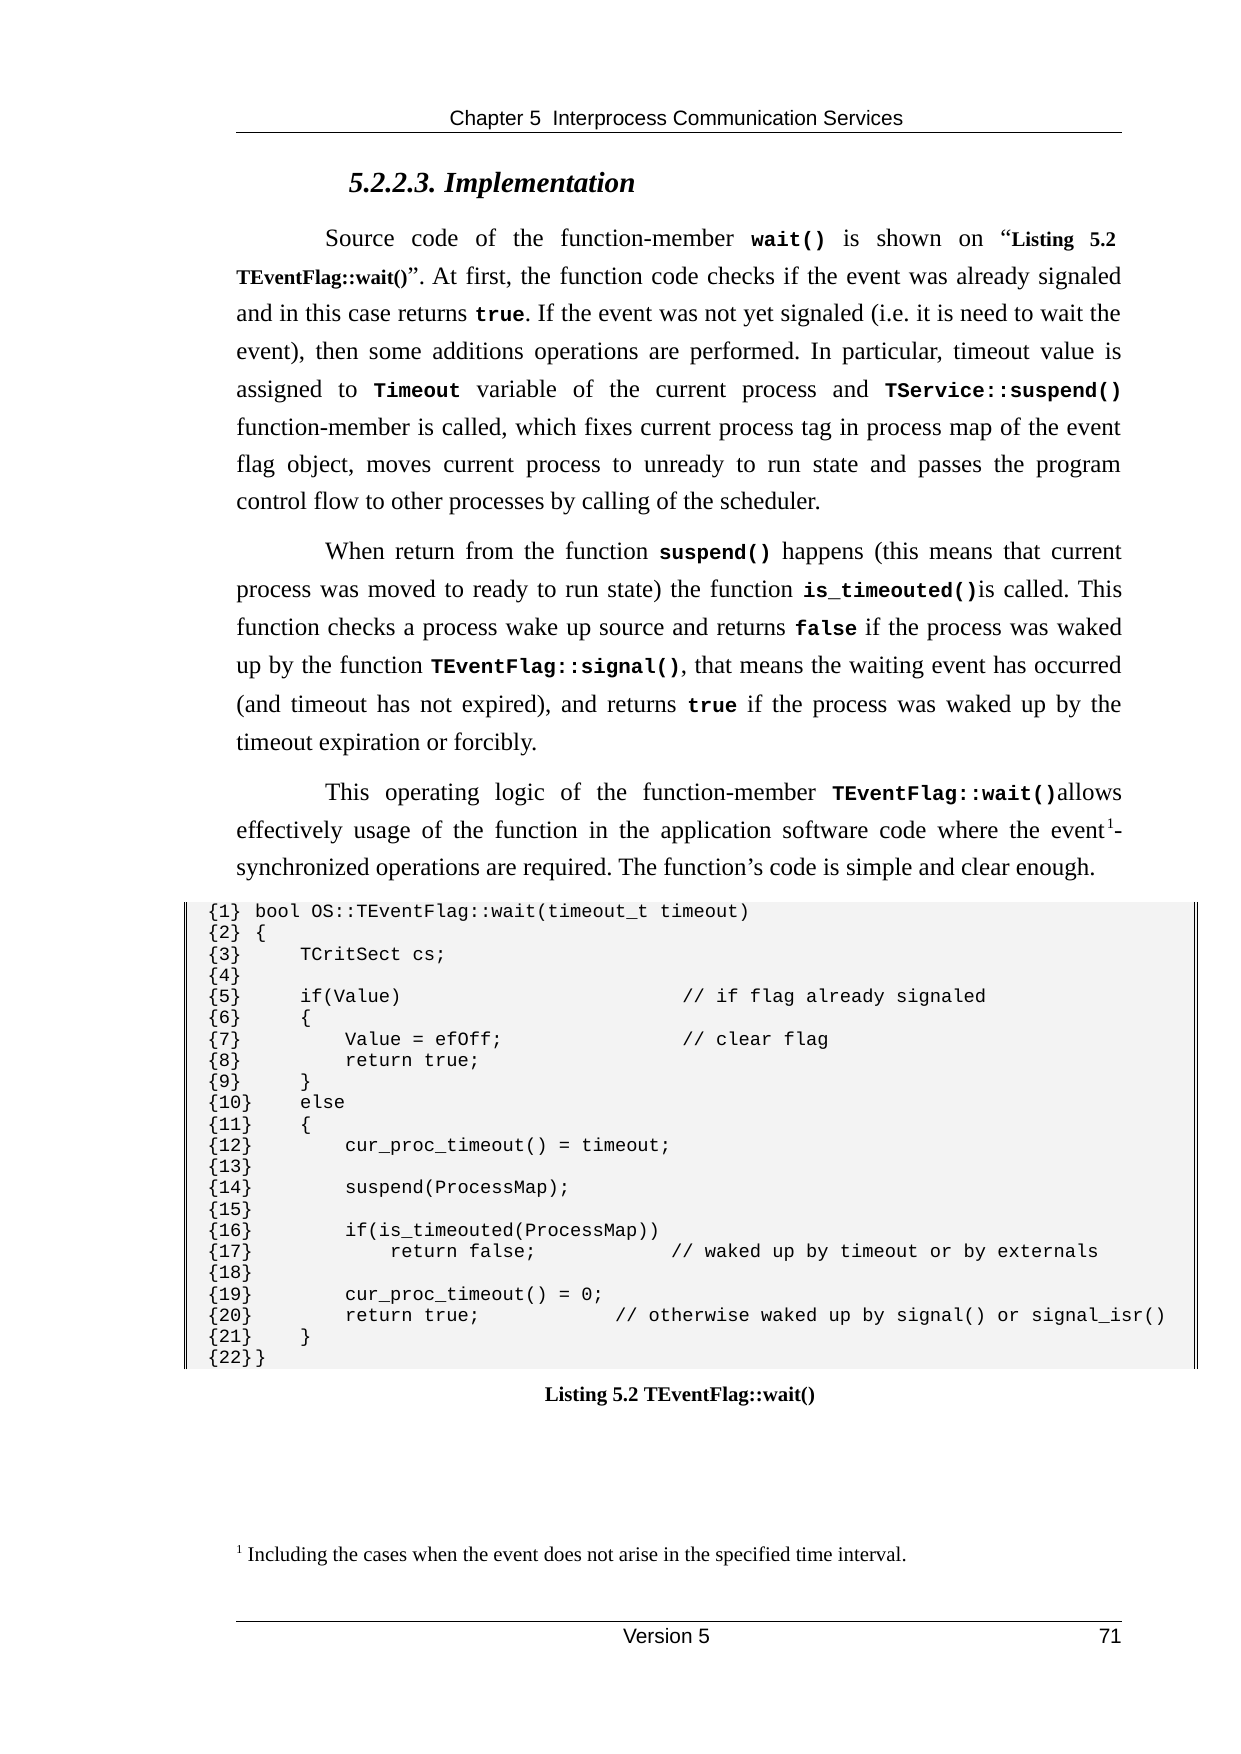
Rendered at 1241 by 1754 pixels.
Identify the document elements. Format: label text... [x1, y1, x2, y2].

list else [187, 1093, 1194, 1114]
text Listing 5.2 TEventFlag::wait() [237, 1382, 1122, 1406]
text Source code of the function-member wait() is shown on “Listing 5.2 TEventFlag::wait()”. At first, the function code checks if the event was already signaled and in this case returns true. If the event was not yet signaled (i.e. it is need to wait the event), then some additions operations are performed. In particular, timeout value is assigned to Timeout variable of the current process and TService::suspend() function-member is called, which fixes current process tag in process map of the event flag object, moves current process to unready to run state and passes the program control flow to other processes by calling of the scheduler. [236, 223, 1122, 515]
list } [187, 1348, 1194, 1369]
list if(is_timeouted(ProcessMap)) [187, 1221, 1194, 1242]
text Including the cases when the event does not arise in the specified time interval. [236, 1542, 1122, 1566]
list { [187, 1114, 1194, 1136]
list } [187, 1072, 1194, 1093]
subtitle Implementation [349, 165, 1122, 199]
list } [187, 1327, 1194, 1348]
text This operating logic of the function-member TEventFlag::wait()allows effectively usage of the function in the application software code where the event-synchronized operations are required. The function’s code is simple and clear enough. [236, 777, 1122, 881]
list bool OS::TEventFlag::wait(timeout_t timeout) [187, 902, 1194, 923]
list return true; [187, 1051, 1194, 1072]
list return false; // waked up by timeout or by externals [187, 1242, 1194, 1263]
list return true; // otherwise waked up by signal() or signal_isr() [187, 1306, 1194, 1327]
list TCritSect cs; [187, 944, 1194, 966]
list { [187, 923, 1194, 944]
list Value = efOff; // clear flag [187, 1029, 1194, 1051]
list if(Value) // if flag already signaled [187, 987, 1194, 1008]
text When return from the function suspend() happens (this means that current process was moved to ready to run state) the function is_timeouted()is called. This function checks a process wake up source and returns false if the process was waked up by the function TEventFlag::signal(), that means the waiting event has occurred (and timeout has not expired), and returns true if the process was waked up by the timeout expiration or forcibly. [236, 536, 1122, 756]
list suspend(ProcessMap); [187, 1178, 1194, 1199]
list cur_proc_timeout() = timeout; [187, 1136, 1194, 1157]
list { [187, 1008, 1194, 1029]
list cur_proc_timeout() = 0; [187, 1284, 1194, 1306]
